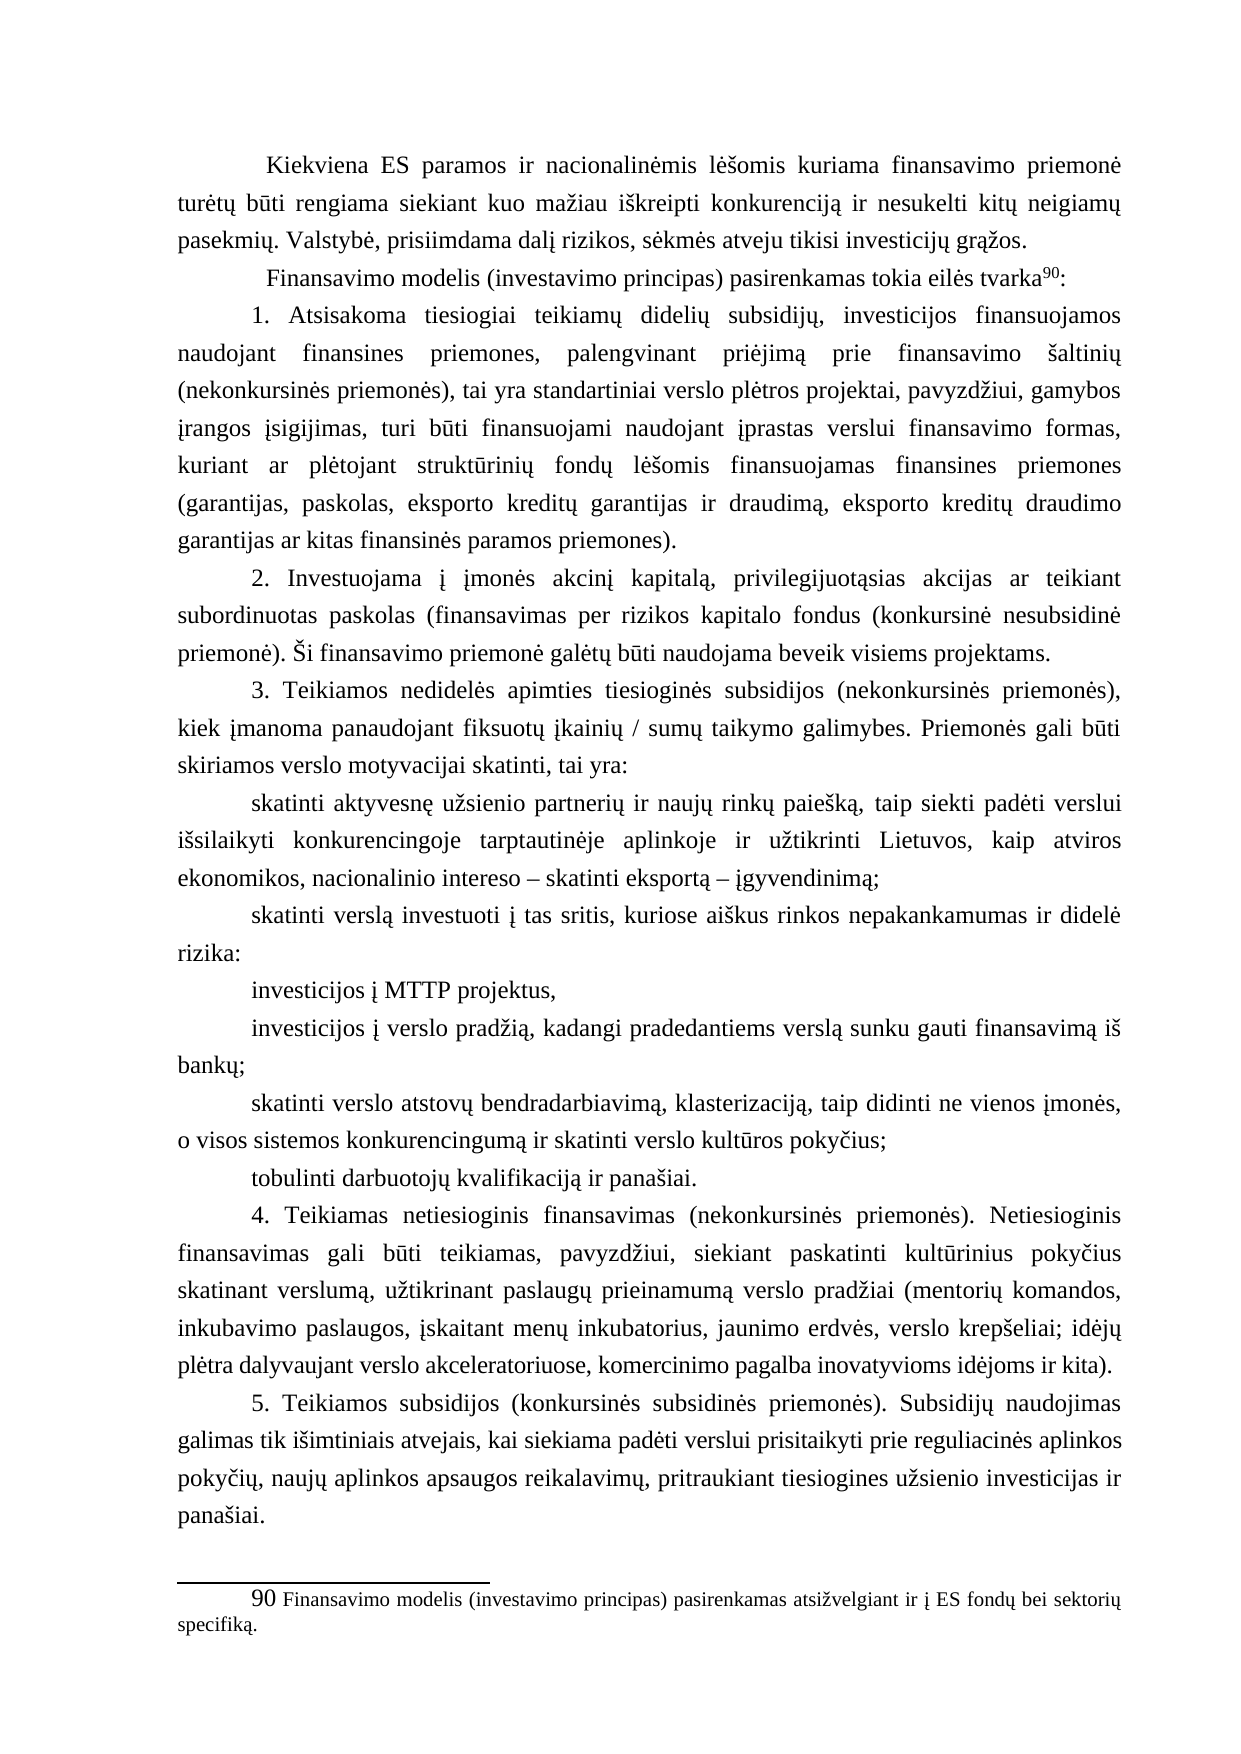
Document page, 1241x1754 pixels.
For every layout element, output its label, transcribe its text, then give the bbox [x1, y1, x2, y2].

text 1. Atsisakoma tiesiogiai teikiamų didelių subsidijų, investicijos finansuojamos naudojant finansines priemones, palengvinant priėjimą prie finansavimo šaltinių (nekonkursinės priemonės), tai yra standartiniai verslo plėtros projektai, pavyzdžiui, gamybos įrangos įsigijimas, turi būti finansuojami naudojant įprastas verslui finansavimo formas, kuriant ar plėtojant struktūrinių fondų lėšomis finansuojamas finansines priemones (garantijas, paskolas, eksporto kreditų garantijas ir draudimą, eksporto kreditų draudimo garantijas ar kitas finansinės paramos priemones). [177, 292, 1122, 554]
text 4. Teikiamas netiesioginis finansavimas (nekonkursinės priemonės). Netiesioginis finansavimas gali būti teikiamas, pavyzdžiui, siekiant paskatinti kultūrinius pokyčius skatinant verslumą, užtikrinant paslaugų prieinamumą verslo pradžiai (mentorių komandos, inkubavimo paslaugos, įskaitant menų inkubatorius, jaunimo erdvės, verslo krepšeliai; idėjų plėtra dalyvaujant verslo akceleratoriuose, komercinimo pagalba inovatyvioms idėjoms ir kita). [177, 1192, 1122, 1379]
text 3. Teikiamos nedidelės apimties tiesioginės subsidijos (nekonkursinės priemonės), kiek įmanoma panaudojant fiksuotų įkainių / sumų taikymo galimybes. Priemonės gali būti skiriamos verslo motyvacijai skatinti, tai yra: [177, 667, 1122, 779]
text skatinti verslo atstovų bendradarbiavimą, klasterizaciją, taip didinti ne vienos įmonės, o visos sistemos konkurencingumą ir skatinti verslo kultūros pokyčius; [177, 1079, 1122, 1154]
text 5. Teikiamos subsidijos (konkursinės subsidinės priemonės). Subsidijų naudojimas galimas tik išimtiniais atvejais, kai siekiama padėti verslui prisitaikyti prie reguliacinės aplinkos pokyčių, naujų aplinkos apsaugos reikalavimų, pritraukiant tiesiogines užsienio investicijas ir panašiai. [177, 1379, 1122, 1529]
text Kiekviena ES paramos ir nacionalinėmis lėšomis kuriama finansavimo priemonė turėtų būti rengiama siekiant kuo mažiau iškreipti konkurenciją ir nesukelti kitų neigiamų pasekmių. Valstybė, prisiimdama dalį rizikos, sėkmės atveju tikisi investicijų grąžos. [177, 142, 1122, 254]
text skatinti verslą investuoti į tas sritis, kuriose aiškus rinkos nepakankamumas ir didelė rizika: [177, 892, 1122, 967]
text Finansavimo modelis (investavimo principas) pasirenkamas tokia eilės tvarka: [177, 254, 1122, 292]
text skatinti aktyvesnę užsienio partnerių ir naujų rinkų paiešką, taip siekti padėti verslui išsilaikyti konkurencingoje tarptautinėje aplinkoje ir užtikrinti Lietuvos, kaip atviros ekonomikos, nacionalinio intereso – skatinti eksportą – įgyvendinimą; [177, 779, 1122, 892]
text Finansavimo modelis (investavimo principas) pasirenkamas atsižvelgiant ir į ES fondų bei sektorių specifiką. [177, 1583, 1122, 1636]
text investicijos į MTTP projektus, [177, 967, 1122, 1004]
text tobulinti darbuotojų kvalifikaciją ir panašiai. [177, 1154, 1122, 1192]
text investicijos į verslo pradžią, kadangi pradedantiems verslą sunku gauti finansavimą iš bankų; [177, 1004, 1122, 1079]
text 2. Investuojama į įmonės akcinį kapitalą, privilegijuotąsias akcijas ar teikiant subordinuotas paskolas (finansavimas per rizikos kapitalo fondus (konkursinė nesubsidinė priemonė). Ši finansavimo priemonė galėtų būti naudojama beveik visiems projektams. [177, 554, 1122, 667]
